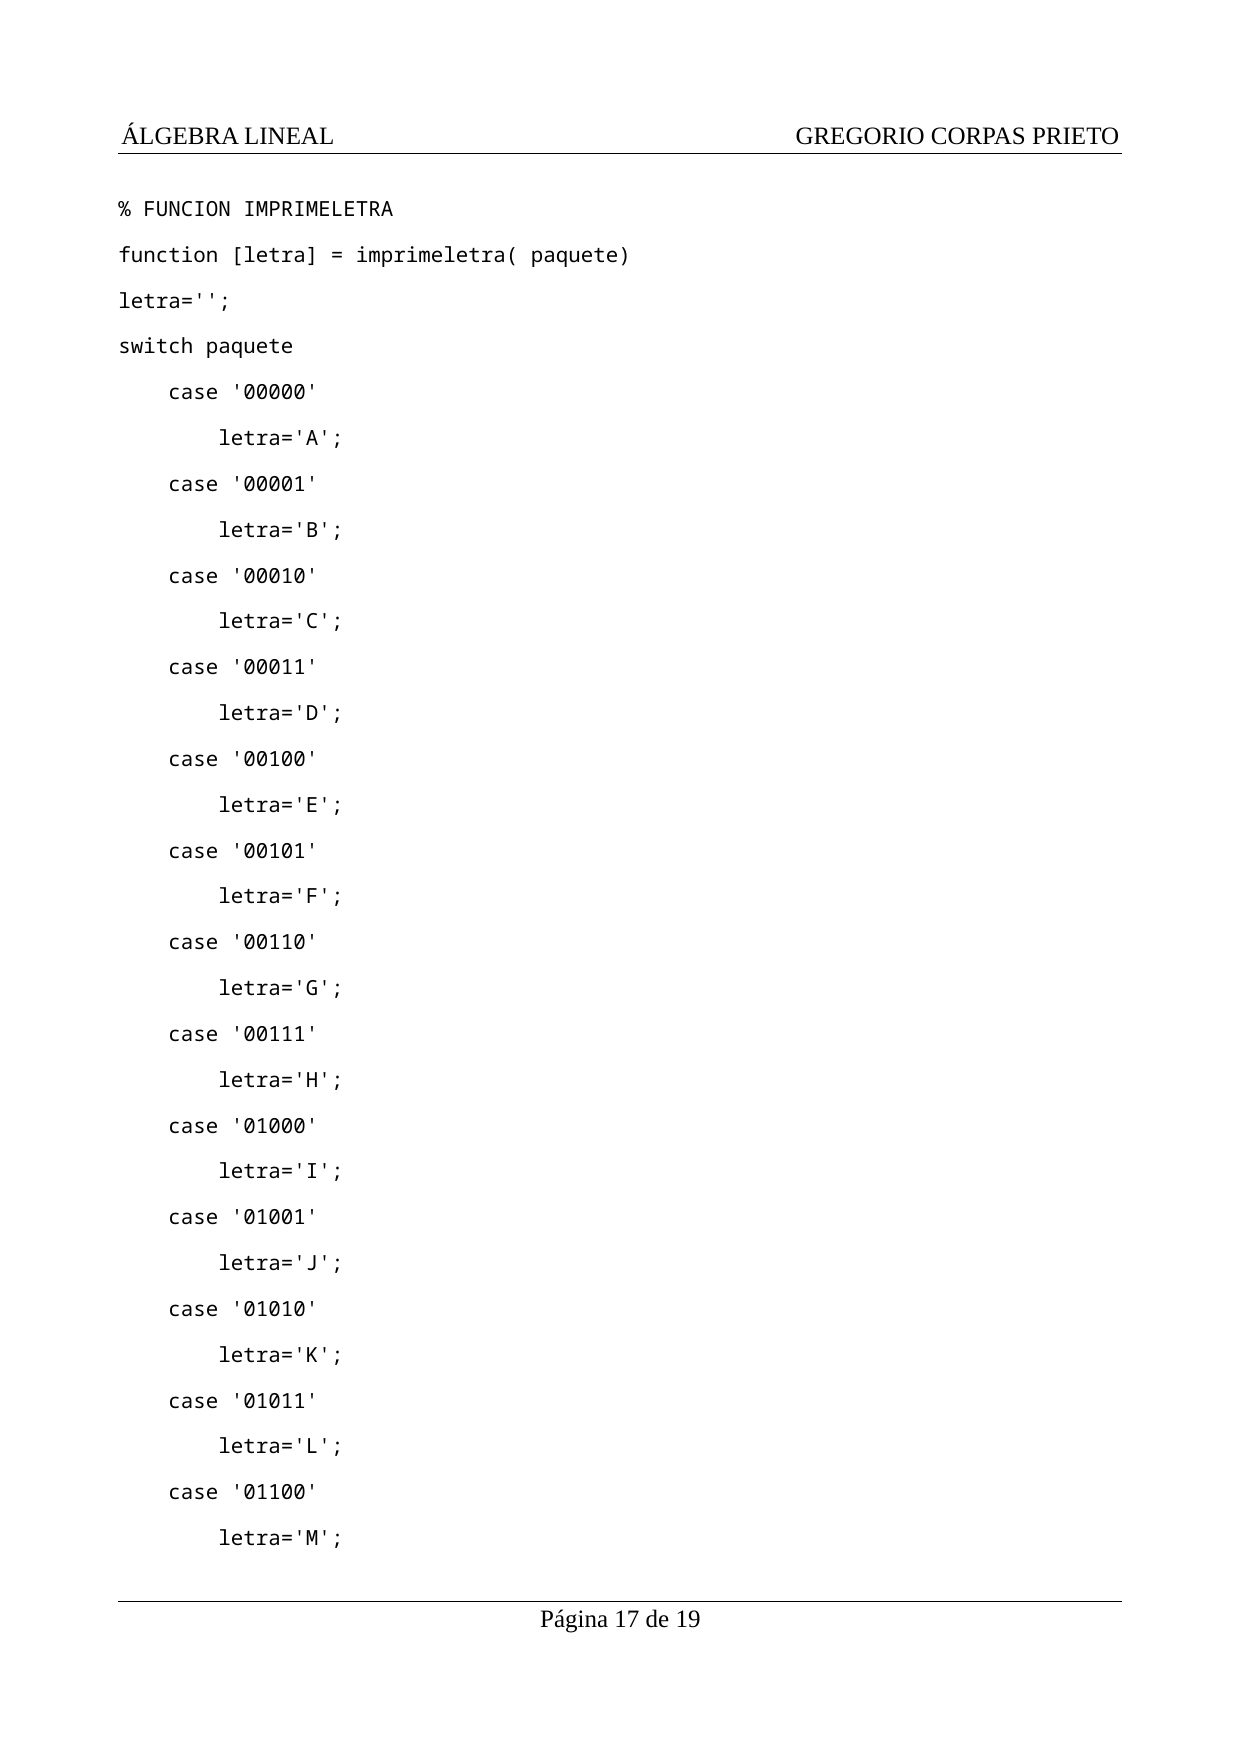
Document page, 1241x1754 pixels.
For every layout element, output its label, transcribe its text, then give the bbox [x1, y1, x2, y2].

text case '01001' [118, 1202, 1122, 1231]
text case '01100' [118, 1477, 1122, 1506]
text % FUNCION IMPRIMELETRA [118, 194, 1122, 222]
text case '00100' [118, 744, 1122, 772]
text case '00010' [118, 561, 1122, 589]
text letra='G'; [118, 973, 1122, 1002]
text case '00101' [118, 836, 1122, 864]
text case '00001' [118, 469, 1122, 497]
text letra='A'; [118, 423, 1122, 452]
text case '01011' [118, 1386, 1122, 1414]
text letra='H'; [118, 1065, 1122, 1093]
text case '00111' [118, 1019, 1122, 1047]
text case '01000' [118, 1111, 1122, 1139]
text case '00000' [118, 377, 1122, 406]
text case '00110' [118, 927, 1122, 956]
text letra='I'; [118, 1157, 1122, 1185]
text letra='L'; [118, 1432, 1122, 1460]
text letra='F'; [118, 882, 1122, 910]
text letra='J'; [118, 1248, 1122, 1277]
text switch paquete [118, 332, 1122, 360]
text letra='M'; [118, 1523, 1122, 1552]
text case '00011' [118, 652, 1122, 681]
text letra='D'; [118, 698, 1122, 727]
text letra='B'; [118, 515, 1122, 543]
text letra='K'; [118, 1340, 1122, 1368]
text letra='E'; [118, 790, 1122, 818]
text letra=''; [118, 286, 1122, 314]
text case '01010' [118, 1294, 1122, 1322]
text function [letra] = imprimeletra( paquete) [118, 240, 1122, 268]
text letra='C'; [118, 607, 1122, 635]
